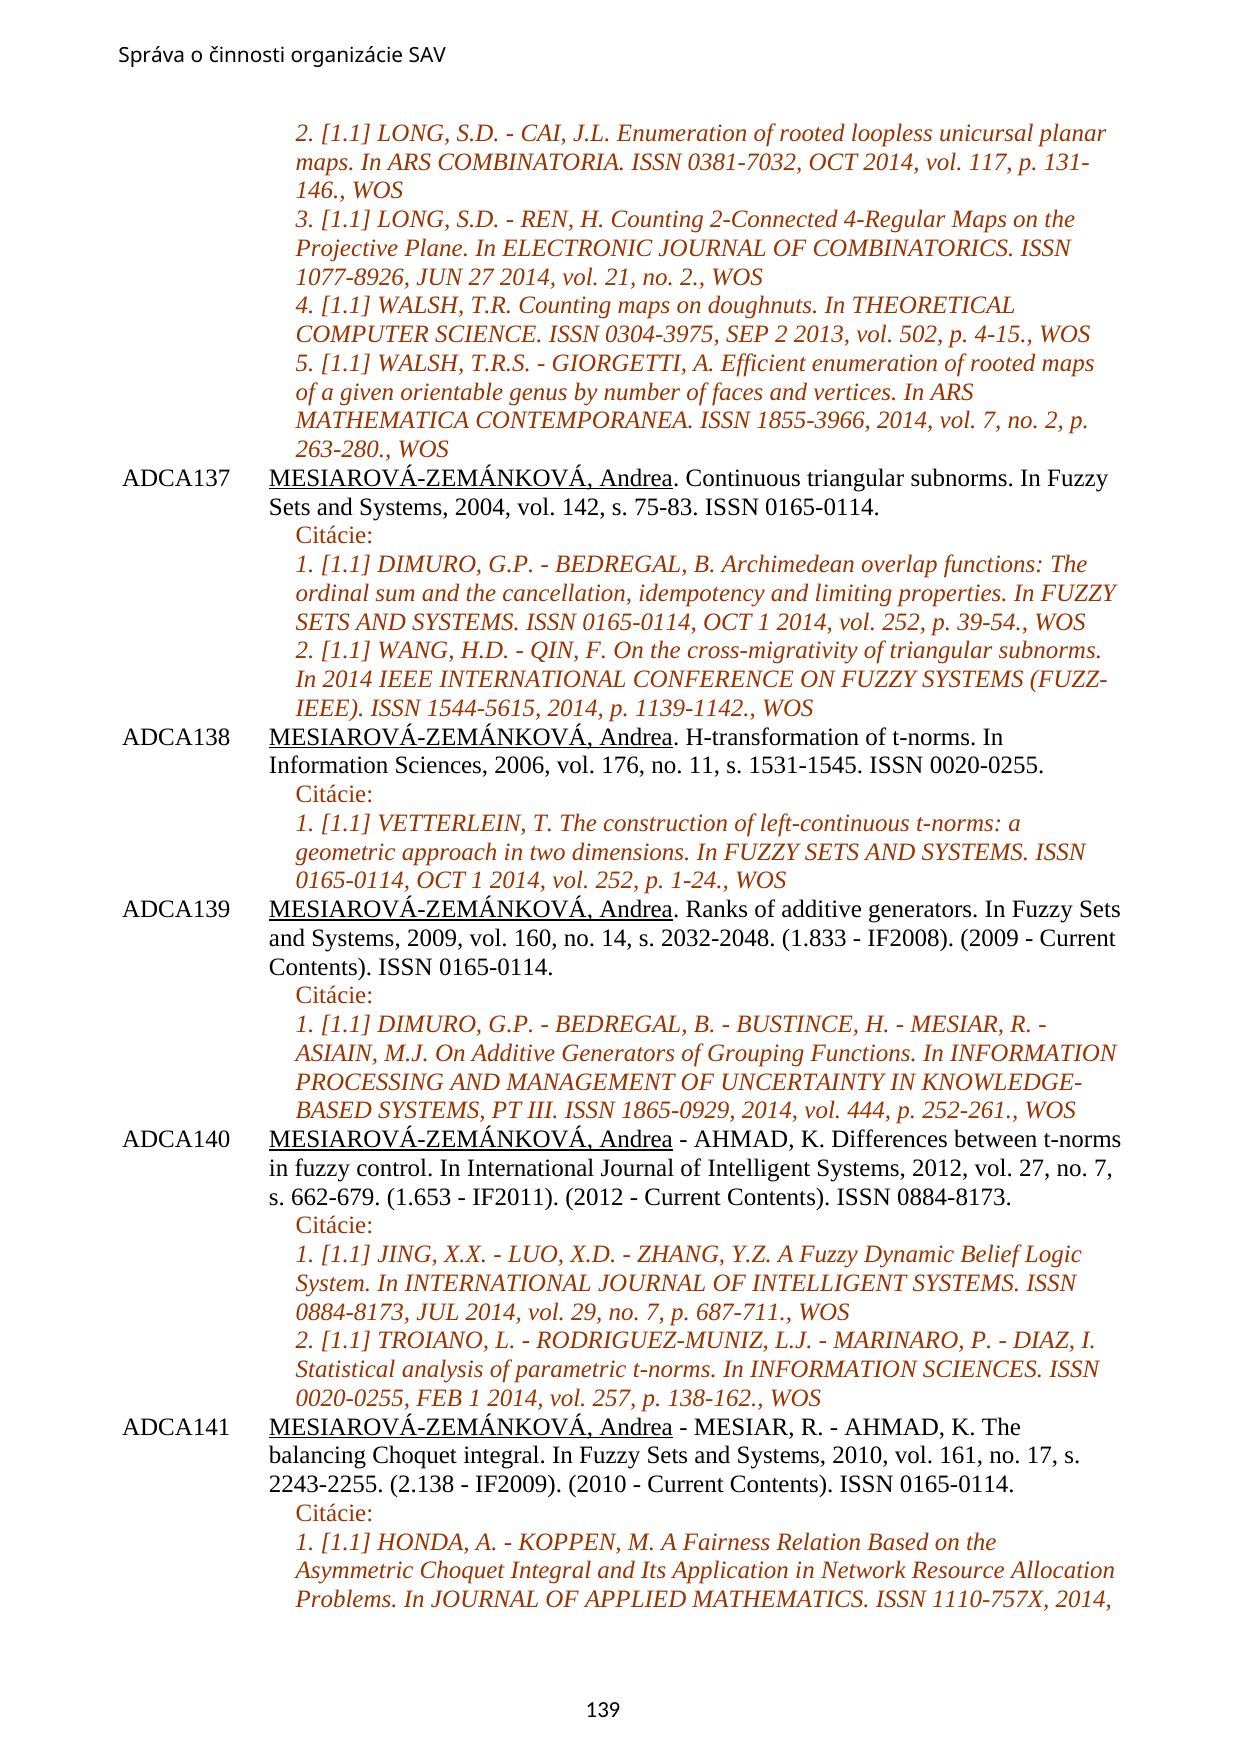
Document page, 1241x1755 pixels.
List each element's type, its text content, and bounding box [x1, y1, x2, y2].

text Citácie: [295, 779, 1122, 808]
text 1. [1.1] DIMURO, G.P. - BEDREGAL, B. Archimedean overlap functions: The ordinal sum and the cancellation, idempotency and limiting properties. In FUZZY SETS AND SYSTEMS. ISSN 0165-0114, OCT 1 2014, vol. 252, p. 39-54., WOS [295, 549, 1122, 636]
table_header MESIAROVÁ-ZEMÁNKOVÁ, Andrea. Ranks of additive generators. In Fuzzy Sets and Systems, 2009, vol. 160, no. 14, s. 2032-2048. (1.833 - IF2008). (2009 - Current Contents). ISSN 0165-0114. [269, 894, 1122, 981]
text Citácie: [295, 1211, 1122, 1239]
table_header MESIAROVÁ-ZEMÁNKOVÁ, Andrea - AHMAD, K. Differences between t-norms in fuzzy control. In International Journal of Intelligent Systems, 2012, vol. 27, no. 7, s. 662-679. (1.653 - IF2011). (2012 - Current Contents). ISSN 0884-8173. [269, 1124, 1122, 1211]
text Citácie: [295, 521, 1122, 549]
table_header ADCA138 [122, 722, 269, 779]
text 1. [1.1] DIMURO, G.P. - BEDREGAL, B. - BUSTINCE, H. - MESIAR, R. - ASIAIN, M.J. On Additive Generators of Grouping Functions. In INFORMATION PROCESSING AND MANAGEMENT OF UNCERTAINTY IN KNOWLEDGE-BASED SYSTEMS, PT III. ISSN 1865-0929, 2014, vol. 444, p. 252-261., WOS [295, 1009, 1122, 1124]
text 1. [1.1] JING, X.X. - LUO, X.D. - ZHANG, Y.Z. A Fuzzy Dynamic Belief Logic System. In INTERNATIONAL JOURNAL OF INTELLIGENT SYSTEMS. ISSN 0884-8173, JUL 2014, vol. 29, no. 7, p. 687-711., WOS [295, 1239, 1122, 1326]
text Citácie: [295, 1498, 1122, 1527]
text 4. [1.1] WALSH, T.R. Counting maps on doughnuts. In THEORETICAL COMPUTER SCIENCE. ISSN 0304-3975, SEP 2 2013, vol. 502, p. 4-15., WOS [295, 291, 1122, 348]
text 2. [1.1] LONG, S.D. - CAI, J.L. Enumeration of rooted loopless unicursal planar maps. In ARS COMBINATORIA. ISSN 0381-7032, OCT 2014, vol. 117, p. 131-146., WOS [295, 118, 1122, 204]
text 2. [1.1] TROIANO, L. - RODRIGUEZ-MUNIZ, L.J. - MARINARO, P. - DIAZ, I. Statistical analysis of parametric t-norms. In INFORMATION SCIENCES. ISSN 0020-0255, FEB 1 2014, vol. 257, p. 138-162., WOS [295, 1326, 1122, 1412]
text Citácie: [295, 981, 1122, 1009]
table_header ADCA140 [122, 1124, 269, 1211]
table_header MESIAROVÁ-ZEMÁNKOVÁ, Andrea - MESIAR, R. - AHMAD, K. The balancing Choquet integral. In Fuzzy Sets and Systems, 2010, vol. 161, no. 17, s. 2243-2255. (2.138 - IF2009). (2010 - Current Contents). ISSN 0165-0114. [269, 1412, 1122, 1498]
text 5. [1.1] WALSH, T.R.S. - GIORGETTI, A. Efficient enumeration of rooted maps of a given orientable genus by number of faces and vertices. In ARS MATHEMATICA CONTEMPORANEA. ISSN 1855-3966, 2014, vol. 7, no. 2, p. 263-280., WOS [295, 348, 1122, 463]
text 1. [1.1] HONDA, A. - KOPPEN, M. A Fairness Relation Based on the Asymmetric Choquet Integral and Its Application in Network Resource Allocation Problems. In JOURNAL OF APPLIED MATHEMATICS. ISSN 1110-757X, 2014, [295, 1527, 1122, 1613]
table_header MESIAROVÁ-ZEMÁNKOVÁ, Andrea. H-transformation of t-norms. In Information Sciences, 2006, vol. 176, no. 11, s. 1531-1545. ISSN 0020-0255. [269, 722, 1122, 779]
text 3. [1.1] LONG, S.D. - REN, H. Counting 2-Connected 4-Regular Maps on the Projective Plane. In ELECTRONIC JOURNAL OF COMBINATORICS. ISSN 1077-8926, JUN 27 2014, vol. 21, no. 2., WOS [295, 204, 1122, 291]
text 1. [1.1] VETTERLEIN, T. The construction of left-continuous t-norms: a geometric approach in two dimensions. In FUZZY SETS AND SYSTEMS. ISSN 0165-0114, OCT 1 2014, vol. 252, p. 1-24., WOS [295, 808, 1122, 894]
table_header MESIAROVÁ-ZEMÁNKOVÁ, Andrea. Continuous triangular subnorms. In Fuzzy Sets and Systems, 2004, vol. 142, s. 75-83. ISSN 0165-0114. [269, 463, 1122, 521]
table_header ADCA141 [122, 1412, 269, 1498]
table_header ADCA139 [122, 894, 269, 981]
table_header ADCA137 [122, 463, 269, 521]
text 2. [1.1] WANG, H.D. - QIN, F. On the cross-migrativity of triangular subnorms. In 2014 IEEE INTERNATIONAL CONFERENCE ON FUZZY SYSTEMS (FUZZ-IEEE). ISSN 1544-5615, 2014, p. 1139-1142., WOS [295, 636, 1122, 722]
